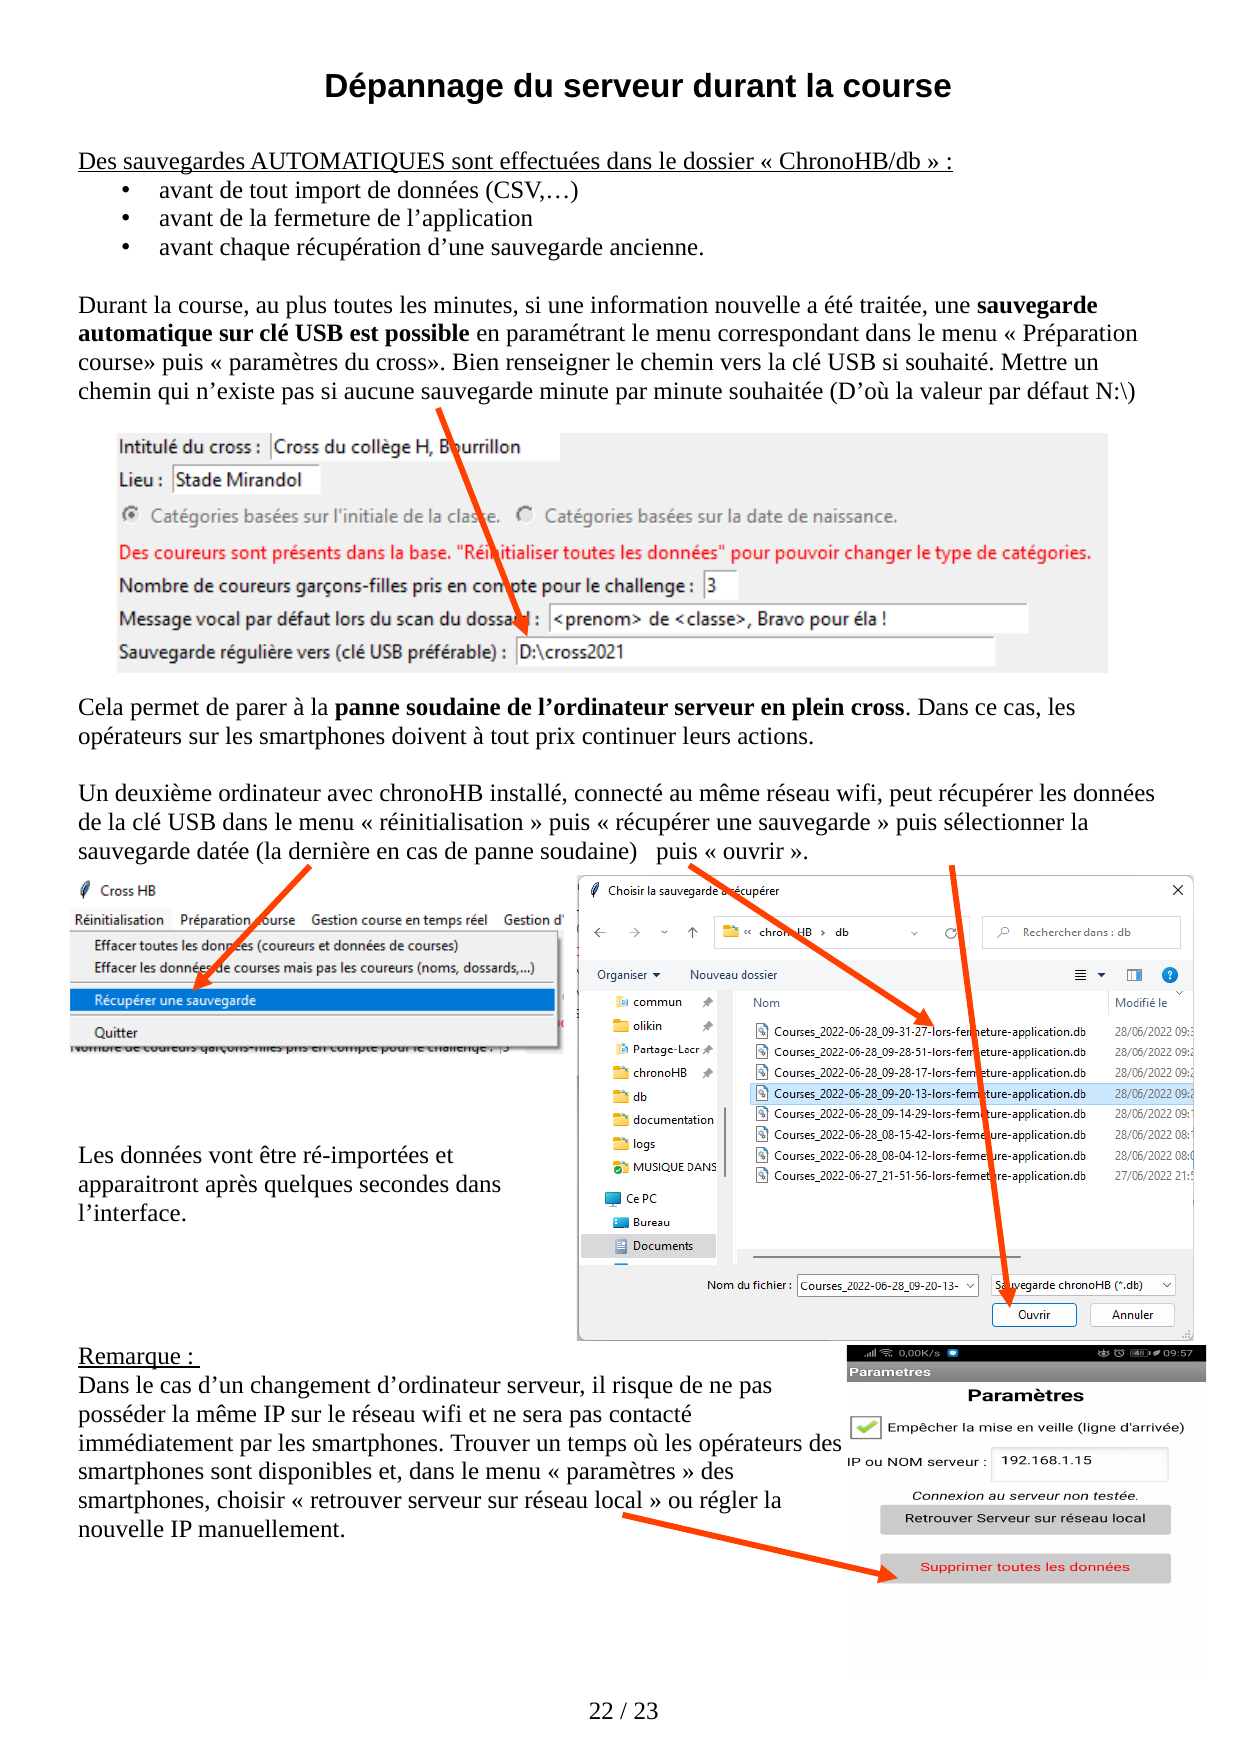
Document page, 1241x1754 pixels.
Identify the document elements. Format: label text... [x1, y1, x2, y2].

text Remarque : [78, 1341, 1169, 1370]
text Les données vont être ré-importées et apparaitront après quelques secondes dans l’interface. [78, 1140, 576, 1226]
subtitle Dépannage du serveur durant la course [107, 66, 1169, 105]
picture [576, 875, 1194, 1341]
list avant de la fermeture de l’application [121, 203, 1169, 232]
text Durant la course, au plus toutes les minutes, si une information nouvelle a été traitée, une sauvegarde automatique sur clé USB est possible en paramétrant le menu correspondant dans le menu « Préparation course» puis « paramètres du cross». Bien renseigner le chemin vers la clé USB si souhaité. Mettre un chemin qui n’existe pas si aucune sauvegarde minute par minute souhaitée (D’où la valeur par défaut N:\) [78, 290, 1169, 405]
list avant de tout import de données (CSV,…) [121, 175, 1169, 203]
text Dans le cas d’un changement d’ordinateur serveur, il risque de ne pas posséder la même IP sur le réseau wifi et ne sera pas contacté immédiatement par les smartphones. Trouver un temps où les opérateurs des smartphones sont disponibles et, dans le menu « paramètres » des smartphones, choisir « retrouver serveur sur réseau local » ou régler la nouvelle IP manuellement. [78, 1370, 849, 1543]
picture [69, 876, 564, 1054]
list avant chaque récupération d’une sauvegarde ancienne. [121, 232, 1169, 261]
picture [116, 433, 1109, 673]
text Cela permet de parer à la panne soudaine de l’ordinateur serveur en plein cross. Dans ce cas, les opérateurs sur les smartphones doivent à tout prix continuer leurs actions. [78, 692, 1169, 750]
text Un deuxième ordinateur avec chronoHB installé, connecté au même réseau wifi, peut récupérer les données de la clé USB dans le menu « réinitialisation » puis « récupérer une sauvegarde » puis sélectionner la sauvegarde datée (la dernière en cas de panne soudaine) puis « ouvrir ». [78, 778, 1169, 865]
text Des sauvegardes AUTOMATIQUES sont effectuées dans le dossier « ChronoHB/db » : [78, 146, 1169, 175]
